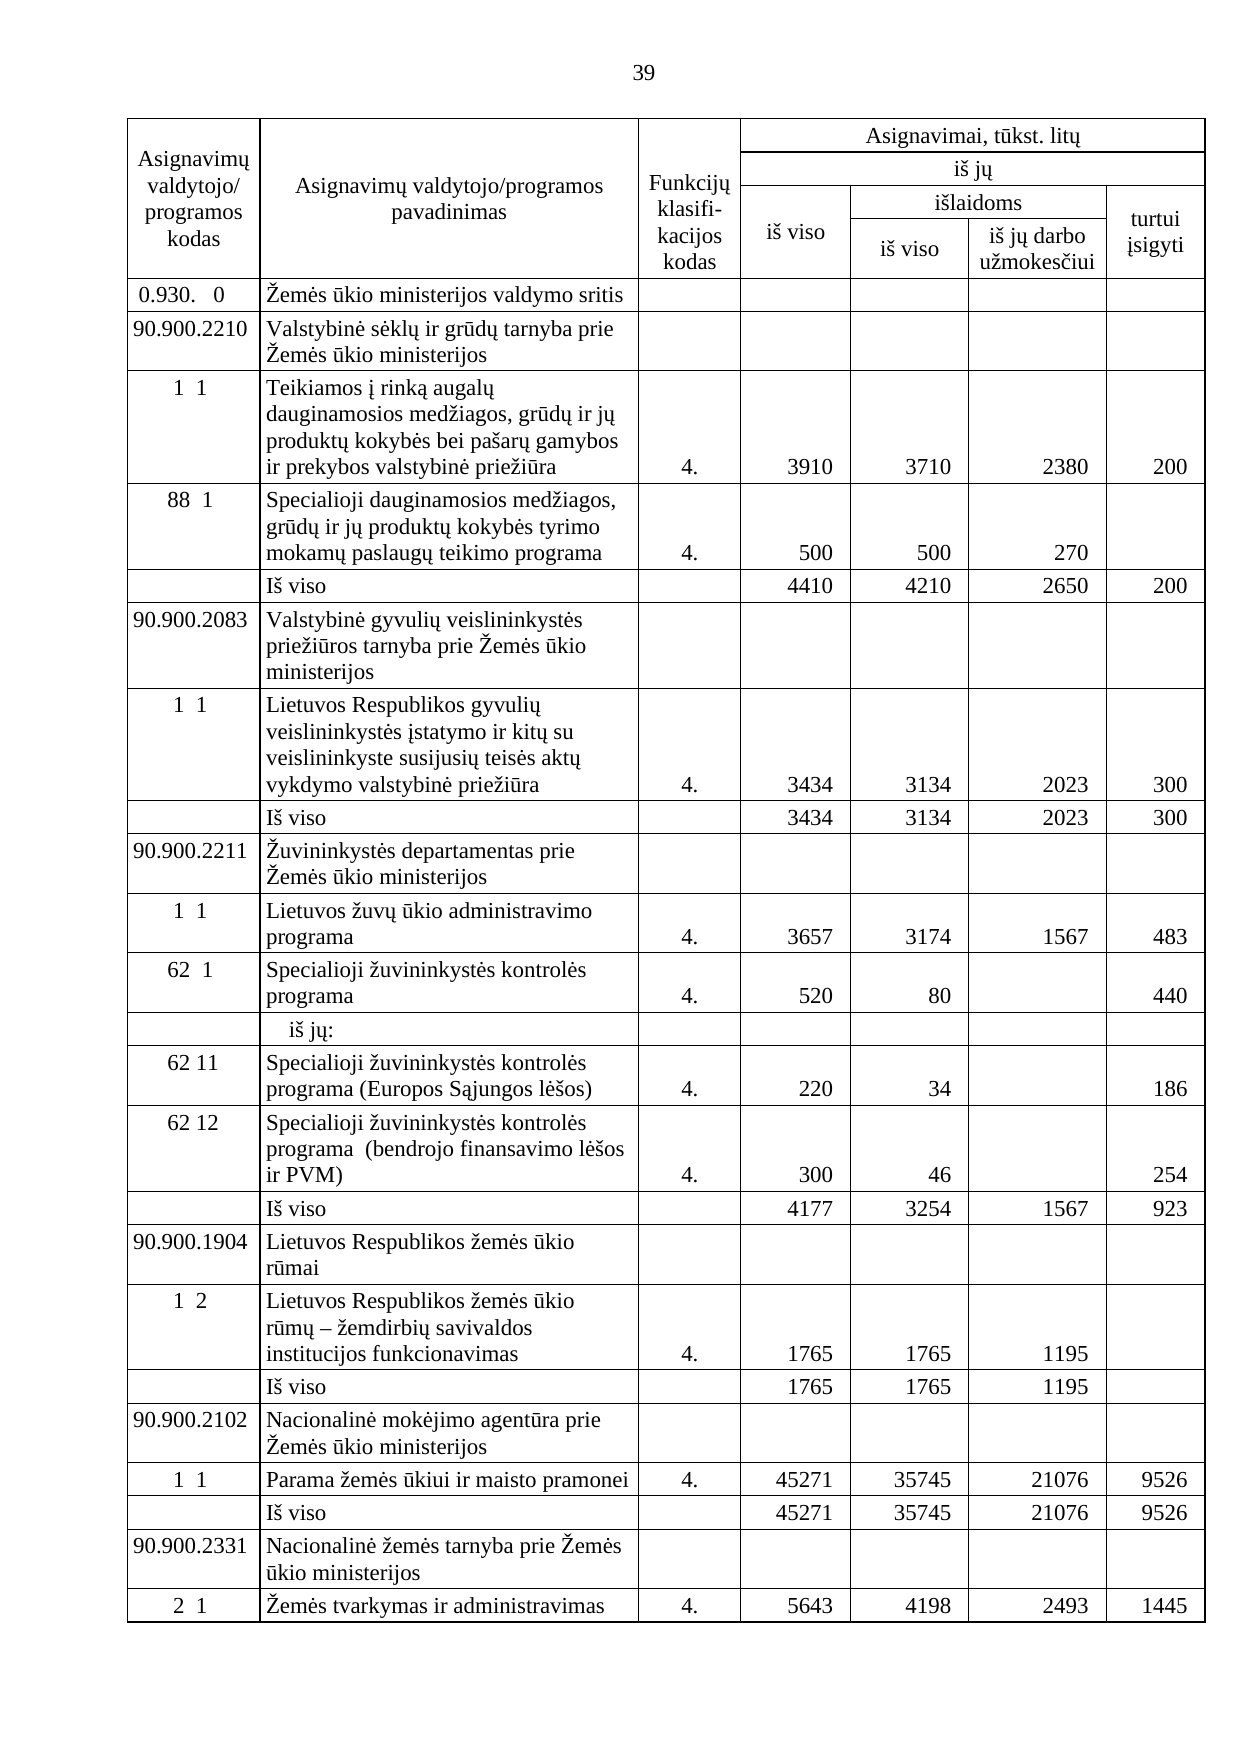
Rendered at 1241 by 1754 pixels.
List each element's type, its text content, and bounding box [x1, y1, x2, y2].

table_cell [741, 1225, 850, 1283]
table_cell Iš viso [261, 1370, 638, 1403]
table_cell [851, 1404, 968, 1462]
table_cell [851, 603, 968, 688]
table_cell [639, 834, 740, 893]
table_cell 270 [969, 484, 1106, 568]
table_cell [639, 1225, 740, 1283]
table_cell Valstybinė gyvulių veislininkystės priežiūros tarnyba prie Žemės ūkio ministerijos [261, 603, 638, 688]
table_cell [1107, 1530, 1204, 1588]
table_cell 1765 [851, 1370, 968, 1403]
table_cell [741, 834, 850, 893]
table_cell 1195 [969, 1285, 1106, 1369]
table_cell 35745 [851, 1496, 968, 1529]
table_cell [969, 279, 1106, 311]
table_cell 62 12 [128, 1106, 259, 1191]
table_cell 90.900.1904 [128, 1225, 259, 1283]
table_cell iš jų: [261, 1013, 638, 1045]
table_header Asignavimų valdytojo/programos pavadinimas [261, 119, 638, 277]
table_cell [1107, 1225, 1204, 1283]
table_cell 2650 [969, 570, 1106, 602]
table_cell [969, 603, 1106, 688]
table_cell Parama žemės ūkiui ir maisto pramonei [261, 1463, 638, 1495]
table_cell iš jų [741, 153, 1204, 184]
table_cell 500 [741, 484, 850, 568]
table_cell Nacionalinė žemės tarnyba prie Žemės ūkio ministerijos [261, 1530, 638, 1588]
table_cell Iš viso [261, 1496, 638, 1529]
table_cell 1 2 [128, 1285, 259, 1369]
table_cell [128, 1496, 259, 1529]
table_cell 3710 [851, 371, 968, 482]
table_cell 5643 [741, 1589, 850, 1621]
table_cell 2493 [969, 1589, 1106, 1621]
table_cell 1195 [969, 1370, 1106, 1403]
table_cell 34 [851, 1046, 968, 1105]
table_cell Lietuvos Respublikos gyvulių veislininkystės įstatymo ir kitų su veislininkyste susijusių teisės aktų vykdymo valstybinė priežiūra [261, 689, 638, 800]
table_header Asignavimų valdytojo/ programos kodas [128, 119, 259, 277]
table_cell 4. [639, 894, 740, 952]
table_cell Specialioji žuvininkystės kontrolės programa (bendrojo finansavimo lėšos ir PVM) [261, 1106, 638, 1191]
table_cell 1765 [741, 1370, 850, 1403]
table_cell 90.900.2331 [128, 1530, 259, 1588]
table_cell 4. [639, 1106, 740, 1191]
table_header Funkcijų klasifi­kacijos kodas [639, 119, 740, 277]
table_cell 0.930. 0 [128, 279, 259, 311]
table_cell [639, 1404, 740, 1462]
table_cell 80 [851, 953, 968, 1012]
table_cell 4. [639, 371, 740, 482]
table_cell 90.900.2211 [128, 834, 259, 893]
table_cell 483 [1107, 894, 1204, 952]
table_cell 9526 [1107, 1496, 1204, 1529]
table_cell [128, 801, 259, 833]
table_cell [741, 1530, 850, 1588]
table_cell 4410 [741, 570, 850, 602]
table_cell Iš viso [261, 1192, 638, 1224]
table_cell 3134 [851, 689, 968, 800]
table_cell [639, 1013, 740, 1045]
table_cell turtui įsigyti [1107, 186, 1204, 277]
table_cell [741, 312, 850, 370]
table_cell [1107, 834, 1204, 893]
table_cell 3134 [851, 801, 968, 833]
table_cell 62 11 [128, 1046, 259, 1105]
table_cell 21076 [969, 1496, 1106, 1529]
table_cell [1107, 1370, 1204, 1403]
table_cell 1765 [851, 1285, 968, 1369]
table_cell 88 1 [128, 484, 259, 568]
table_cell Nacionalinė mokėjimo agentūra prie Žemės ūkio ministerijos [261, 1404, 638, 1462]
table_cell Žemės ūkio ministerijos valdymo sritis [261, 279, 638, 311]
table_cell Valstybinė sėklų ir grūdų tarnyba prie Žemės ūkio ministerijos [261, 312, 638, 370]
table_cell Lietuvos žuvų ūkio administravimo programa [261, 894, 638, 952]
table_cell 923 [1107, 1192, 1204, 1224]
table_cell [851, 834, 968, 893]
table_cell [639, 1192, 740, 1224]
table_cell [851, 312, 968, 370]
table_cell 4. [639, 1046, 740, 1105]
table_cell [969, 953, 1106, 1012]
table_header Asignavimai, tūkst. litų [741, 119, 1204, 151]
table_cell [851, 1530, 968, 1588]
table_cell 1445 [1107, 1589, 1204, 1621]
table_cell [969, 1404, 1106, 1462]
table_cell [128, 1370, 259, 1403]
table_cell [969, 1013, 1106, 1045]
table_cell 45271 [741, 1496, 850, 1529]
table_cell 4. [639, 484, 740, 568]
table_cell 4. [639, 1285, 740, 1369]
table_cell [969, 1106, 1106, 1191]
table_cell 4. [639, 1463, 740, 1495]
table_cell 2 1 [128, 1589, 259, 1621]
table_cell 186 [1107, 1046, 1204, 1105]
table_cell Iš viso [261, 801, 638, 833]
table_cell iš viso [851, 219, 968, 277]
table_cell 4177 [741, 1192, 850, 1224]
table_cell 45271 [741, 1463, 850, 1495]
table_cell [741, 1013, 850, 1045]
table_cell 300 [1107, 689, 1204, 800]
table_cell [128, 570, 259, 602]
table_cell 1567 [969, 1192, 1106, 1224]
table_cell 3657 [741, 894, 850, 952]
table_cell [128, 1192, 259, 1224]
table_cell 2023 [969, 689, 1106, 800]
table_cell 254 [1107, 1106, 1204, 1191]
table_cell 3254 [851, 1192, 968, 1224]
table_cell 2023 [969, 801, 1106, 833]
table_cell 1567 [969, 894, 1106, 952]
table_cell 3174 [851, 894, 968, 952]
table_cell [639, 570, 740, 602]
table_cell [851, 1225, 968, 1283]
table_cell [1107, 603, 1204, 688]
table_cell 200 [1107, 371, 1204, 482]
table_cell [969, 1046, 1106, 1105]
table_cell 3434 [741, 689, 850, 800]
table_cell [1107, 279, 1204, 311]
table_cell [1107, 312, 1204, 370]
table_cell [969, 1225, 1106, 1283]
table_cell [969, 1530, 1106, 1588]
table_cell 3910 [741, 371, 850, 482]
table_cell išlaidoms [851, 186, 1106, 218]
table_cell [1107, 1013, 1204, 1045]
table_cell 520 [741, 953, 850, 1012]
table_cell 1 1 [128, 371, 259, 482]
table_cell 300 [741, 1106, 850, 1191]
table_cell [741, 279, 850, 311]
table_cell 300 [1107, 801, 1204, 833]
table_cell [639, 801, 740, 833]
table_cell Lietuvos Respublikos žemės ūkio rūmai [261, 1225, 638, 1283]
table_cell [851, 1013, 968, 1045]
table_cell 3434 [741, 801, 850, 833]
table_cell 9526 [1107, 1463, 1204, 1495]
table_cell 200 [1107, 570, 1204, 602]
table_cell 4. [639, 1589, 740, 1621]
table_cell 2380 [969, 371, 1106, 482]
table_cell Specialioji žuvininkystės kontrolės programa [261, 953, 638, 1012]
table_cell 90.900.2210 [128, 312, 259, 370]
table_cell [741, 1404, 850, 1462]
table_cell [639, 603, 740, 688]
table_cell 1765 [741, 1285, 850, 1369]
table_cell Iš viso [261, 570, 638, 602]
table_cell Specialioji dauginamosios medžiagos, grūdų ir jų produktų kokybės tyrimo mokamų paslaugų teikimo programa [261, 484, 638, 568]
table_cell 4210 [851, 570, 968, 602]
table_cell Specialioji žuvininkystės kontrolės programa (Europos Sąjungos lėšos) [261, 1046, 638, 1105]
table_cell [639, 279, 740, 311]
table_cell 4. [639, 689, 740, 800]
table_cell [128, 1013, 259, 1045]
table_cell Lietuvos Respublikos žemės ūkio rūmų – žemdirbių savivaldos institucijos funkcionavimas [261, 1285, 638, 1369]
table_cell Žuvininkystės departamentas prie Žemės ūkio ministerijos [261, 834, 638, 893]
table_cell [1107, 1404, 1204, 1462]
table_cell 46 [851, 1106, 968, 1191]
table_cell 220 [741, 1046, 850, 1105]
table_cell 62 1 [128, 953, 259, 1012]
table_cell [1107, 484, 1204, 568]
table_cell Teikiamos į rinką augalų dauginamosios medžiagos, grūdų ir jų produktų kokybės bei pašarų gamybos ir prekybos valstybinė priežiūra [261, 371, 638, 482]
table_cell iš jų darbo užmokesčiui [969, 219, 1106, 277]
table_cell 1 1 [128, 894, 259, 952]
table_cell 1 1 [128, 689, 259, 800]
table_cell 35745 [851, 1463, 968, 1495]
table_cell [639, 1370, 740, 1403]
table_cell Žemės tvarkymas ir administravimas [261, 1589, 638, 1621]
table_cell [1107, 1285, 1204, 1369]
table_cell [969, 834, 1106, 893]
table_cell 21076 [969, 1463, 1106, 1495]
table_cell 500 [851, 484, 968, 568]
table_cell 1 1 [128, 1463, 259, 1495]
table_cell 90.900.2102 [128, 1404, 259, 1462]
table_cell 440 [1107, 953, 1204, 1012]
table_cell 90.900.2083 [128, 603, 259, 688]
table_cell 4. [639, 953, 740, 1012]
table_cell [639, 1496, 740, 1529]
table_cell [639, 312, 740, 370]
table_cell [639, 1530, 740, 1588]
table_cell [969, 312, 1106, 370]
table_cell [741, 603, 850, 688]
table_cell [851, 279, 968, 311]
table_cell 4198 [851, 1589, 968, 1621]
table_cell iš viso [741, 186, 850, 277]
